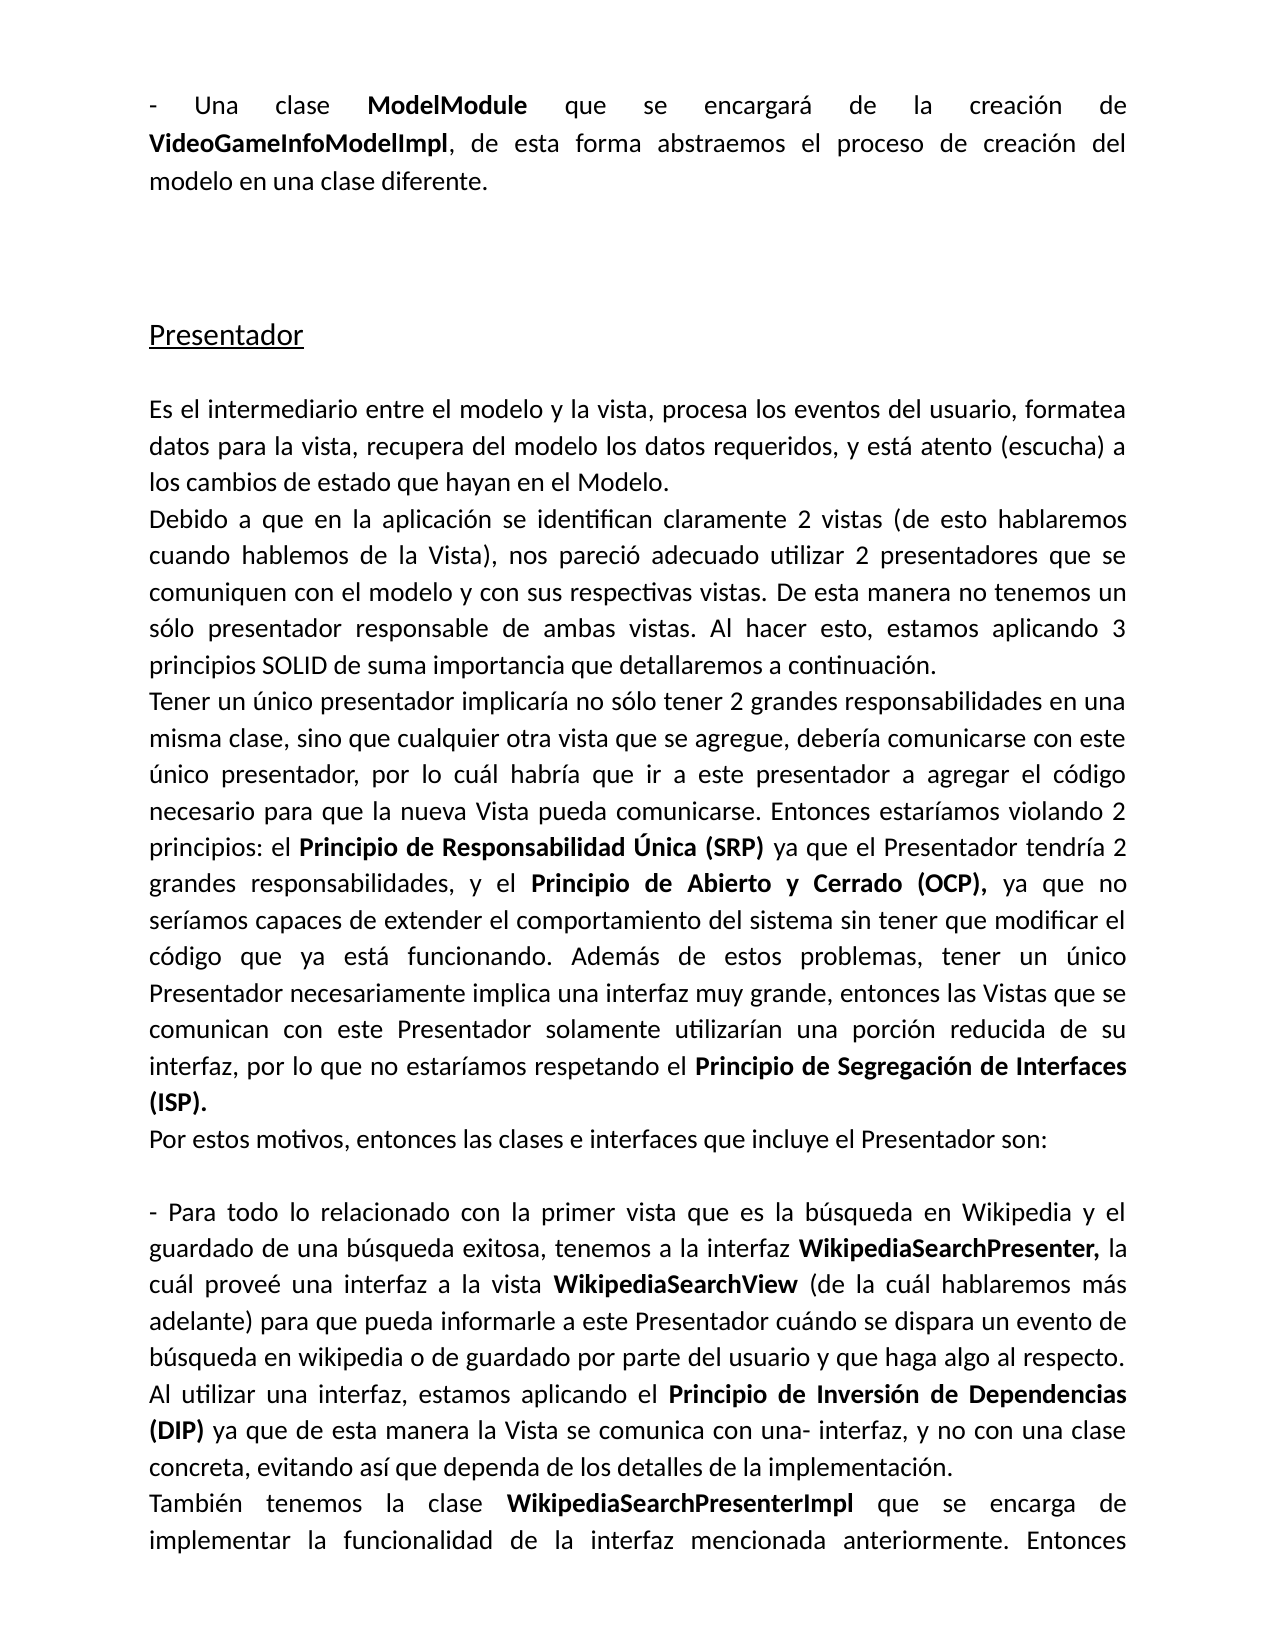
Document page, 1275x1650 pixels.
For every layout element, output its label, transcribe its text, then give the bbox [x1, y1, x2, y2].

text - Una clase ModelModule que se encargará de la creación de VideoGameInfoModelImpl, de esta forma abstraemos el proceso de creación del modelo en una clase diferente. [149, 88, 1127, 197]
text Debido a que en la aplicación se identifican claramente 2 vistas (de esto hablaremos cuando hablemos de la Vista), nos pareció adecuado utilizar 2 presentadores que se comuniquen con el modelo y con sus respectivas vistas. De esta manera no tenemos un sólo presentador responsable de ambas vistas. Al hacer esto, estamos aplicando 3 principios SOLID de suma importancia que detallaremos a continuación. [149, 498, 1127, 681]
text Presentador [149, 314, 1127, 353]
text También tenemos la clase WikipediaSearchPresenterImpl que se encarga de implementar la funcionalidad de la interfaz mencionada anteriormente. Entonces [149, 1483, 1127, 1556]
text Es el intermediario entre el modelo y la vista, procesa los eventos del usuario, formatea datos para la vista, recupera del modelo los datos requeridos, y está atento (escucha) a los cambios de estado que hayan en el Modelo. [149, 389, 1127, 498]
text - Para todo lo relacionado con la primer vista que es la búsqueda en Wikipedia y el guardado de una búsqueda exitosa, tenemos a la interfaz WikipediaSearchPresenter, la cuál proveé una interfaz a la vista WikipediaSearchView (de la cuál hablaremos más adelante) para que pueda informarle a este Presentador cuándo se dispara un evento de búsqueda en wikipedia o de guardado por parte del usuario y que haga algo al respecto. Al utilizar una interfaz, estamos aplicando el Principio de Inversión de Dependencias (DIP) ya que de esta manera la Vista se comunica con una- interfaz, y no con una clase concreta, evitando así que dependa de los detalles de la implementación. [149, 1191, 1127, 1483]
text Tener un único presentador implicaría no sólo tener 2 grandes responsabilidades en una misma clase, sino que cualquier otra vista que se agregue, debería comunicarse con este único presentador, por lo cuál habría que ir a este presentador a agregar el código necesario para que la nueva Vista pueda comunicarse. Entonces estaríamos violando 2 principios: el Principio de Responsabilidad Única (SRP) ya que el Presentador tendría 2 grandes responsabilidades, y el Principio de Abierto y Cerrado (OCP), ya que no seríamos capaces de extender el comportamiento del sistema sin tener que modificar el código que ya está funcionando. Además de estos problemas, tener un único Presentador necesariamente implica una interfaz muy grande, entonces las Vistas que se comunican con este Presentador solamente utilizarían una porción reducida de su interfaz, por lo que no estaríamos respetando el Principio de Segregación de Interfaces (ISP). [149, 681, 1127, 1118]
text Por estos motivos, entonces las clases e interfaces que incluye el Presentador son: [149, 1118, 1127, 1155]
